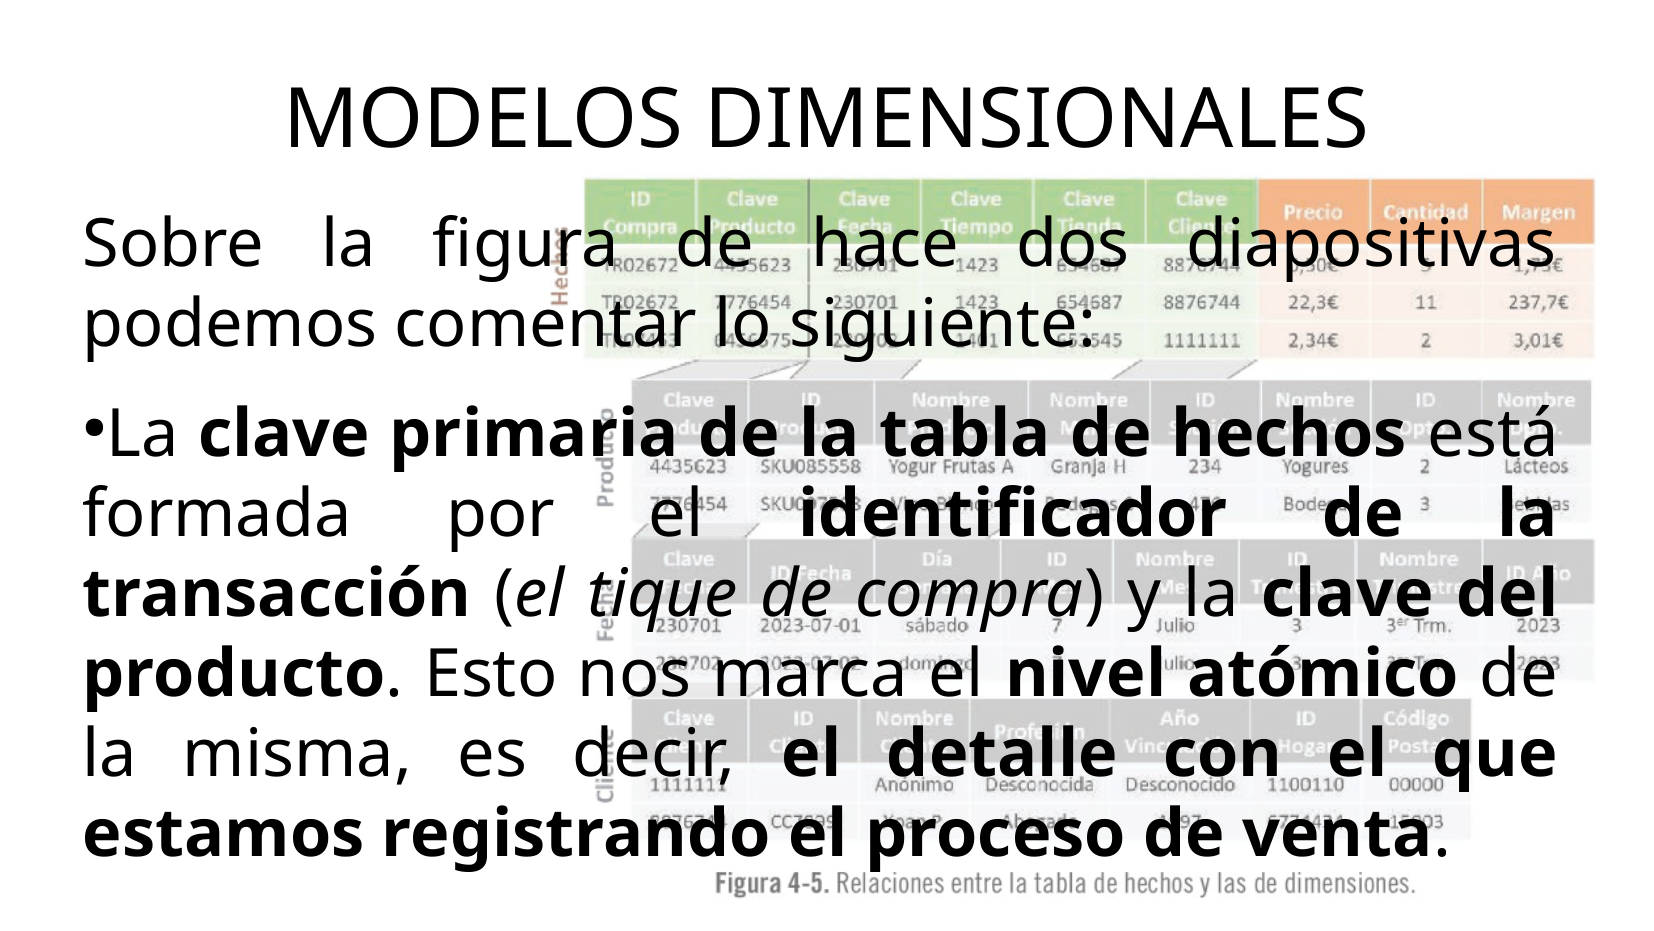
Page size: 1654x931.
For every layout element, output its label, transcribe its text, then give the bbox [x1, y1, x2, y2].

list Sobre la figura de hace dos diapositivas podemos comentar lo siguiente: La clave primaria de la tabla de hechos está formada por el identificador de la transacción (el tique de compra) y la clave del producto. Esto nos marca el nivel atómico de la misma, es decir, el detalle con el que estamos registrando el proceso de venta. [82, 199, 1571, 928]
picture [531, 147, 1624, 909]
title MODELOS DIMENSIONALES [82, 37, 1571, 193]
